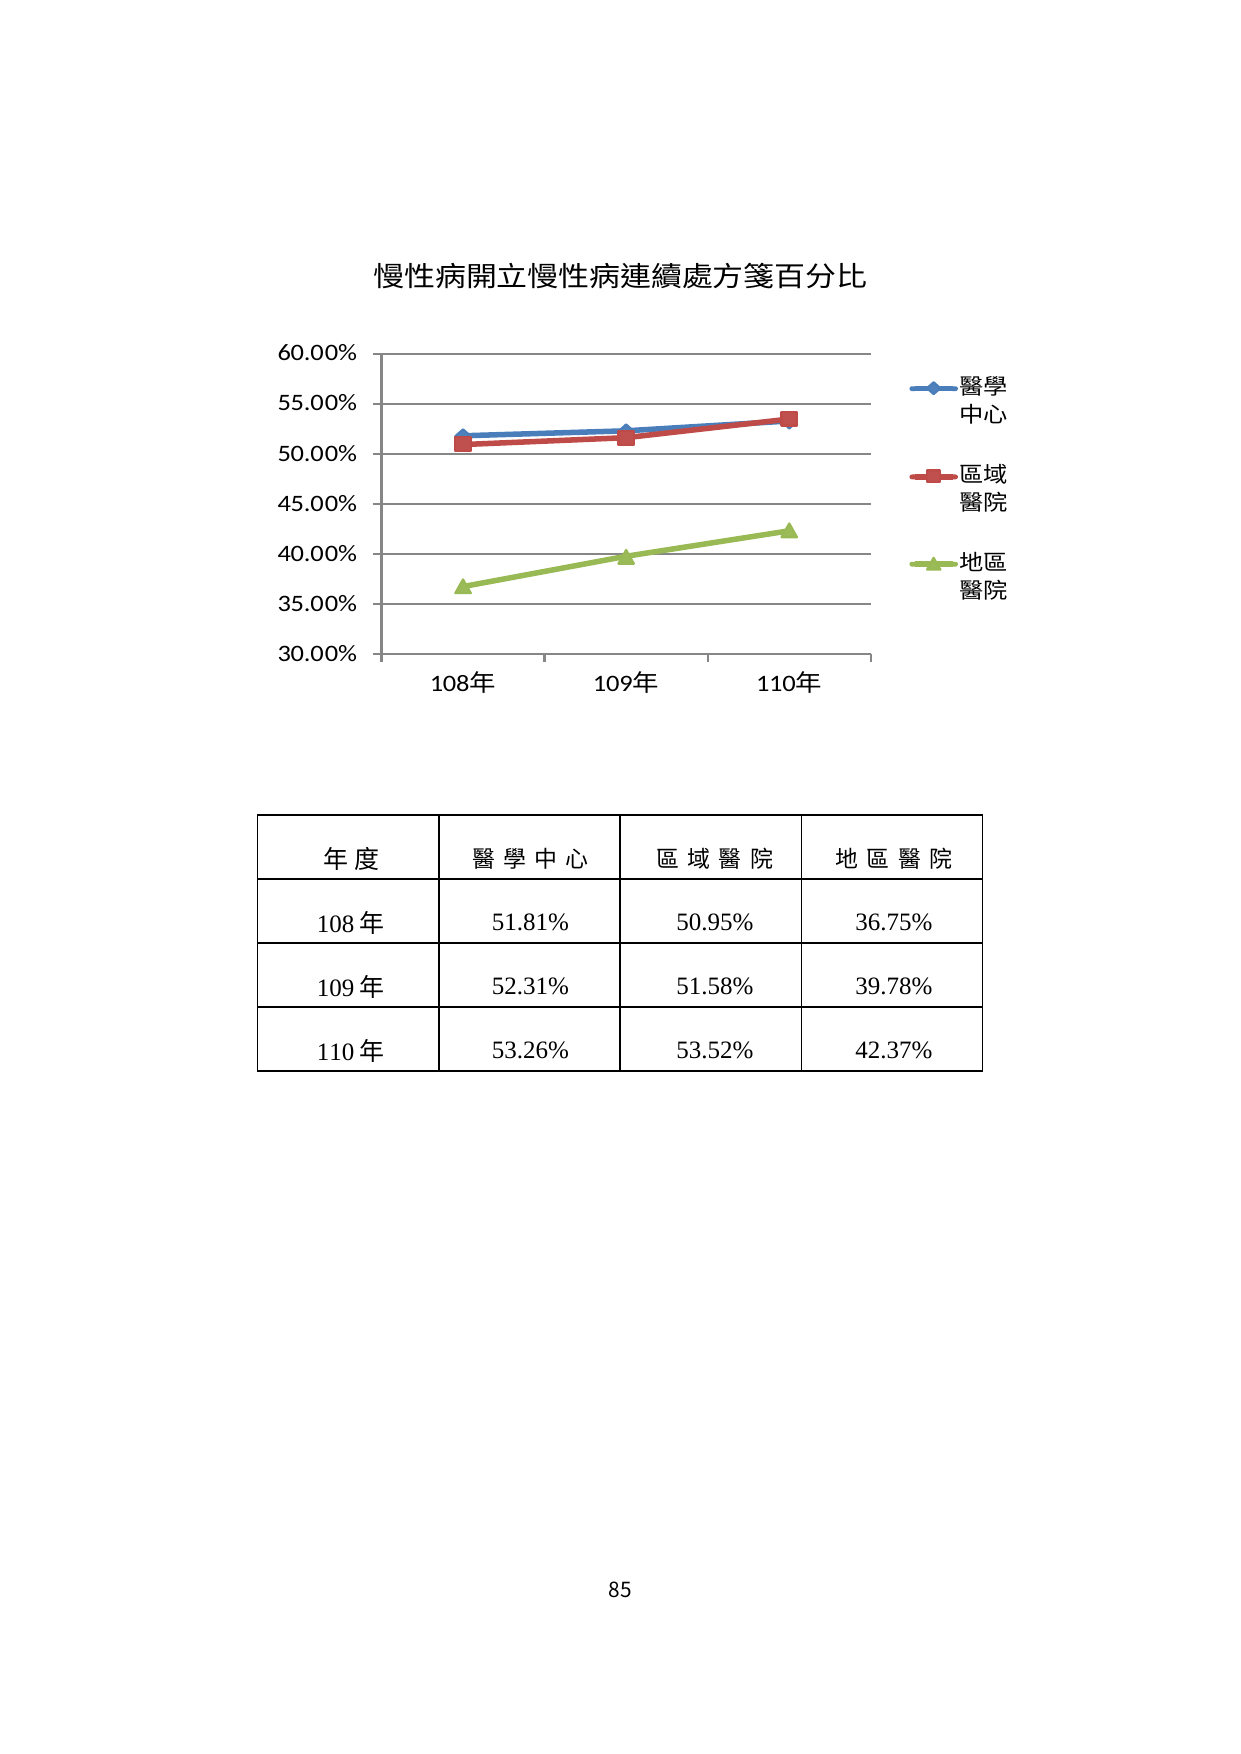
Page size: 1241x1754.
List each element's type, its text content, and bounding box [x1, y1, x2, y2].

table_header 地區醫院 [802, 816, 982, 878]
table_cell 39.78% [802, 944, 982, 1006]
table_cell 51.81% [440, 880, 619, 942]
table_header 年度 [258, 816, 438, 878]
table_cell 50.95% [621, 880, 801, 942]
table_cell 36.75% [802, 880, 982, 942]
table_header 區域醫院 [621, 816, 801, 878]
table_cell 109年 [258, 944, 438, 1006]
table_cell 51.58% [621, 944, 801, 1006]
table_header 醫學中心 [440, 816, 619, 878]
table_cell 110年 [258, 1008, 438, 1070]
table_cell 42.37% [802, 1008, 982, 1070]
table_cell 108年 [258, 880, 438, 942]
table_cell 53.26% [440, 1008, 619, 1070]
table_cell 53.52% [621, 1008, 801, 1070]
table_cell 52.31% [440, 944, 619, 1006]
